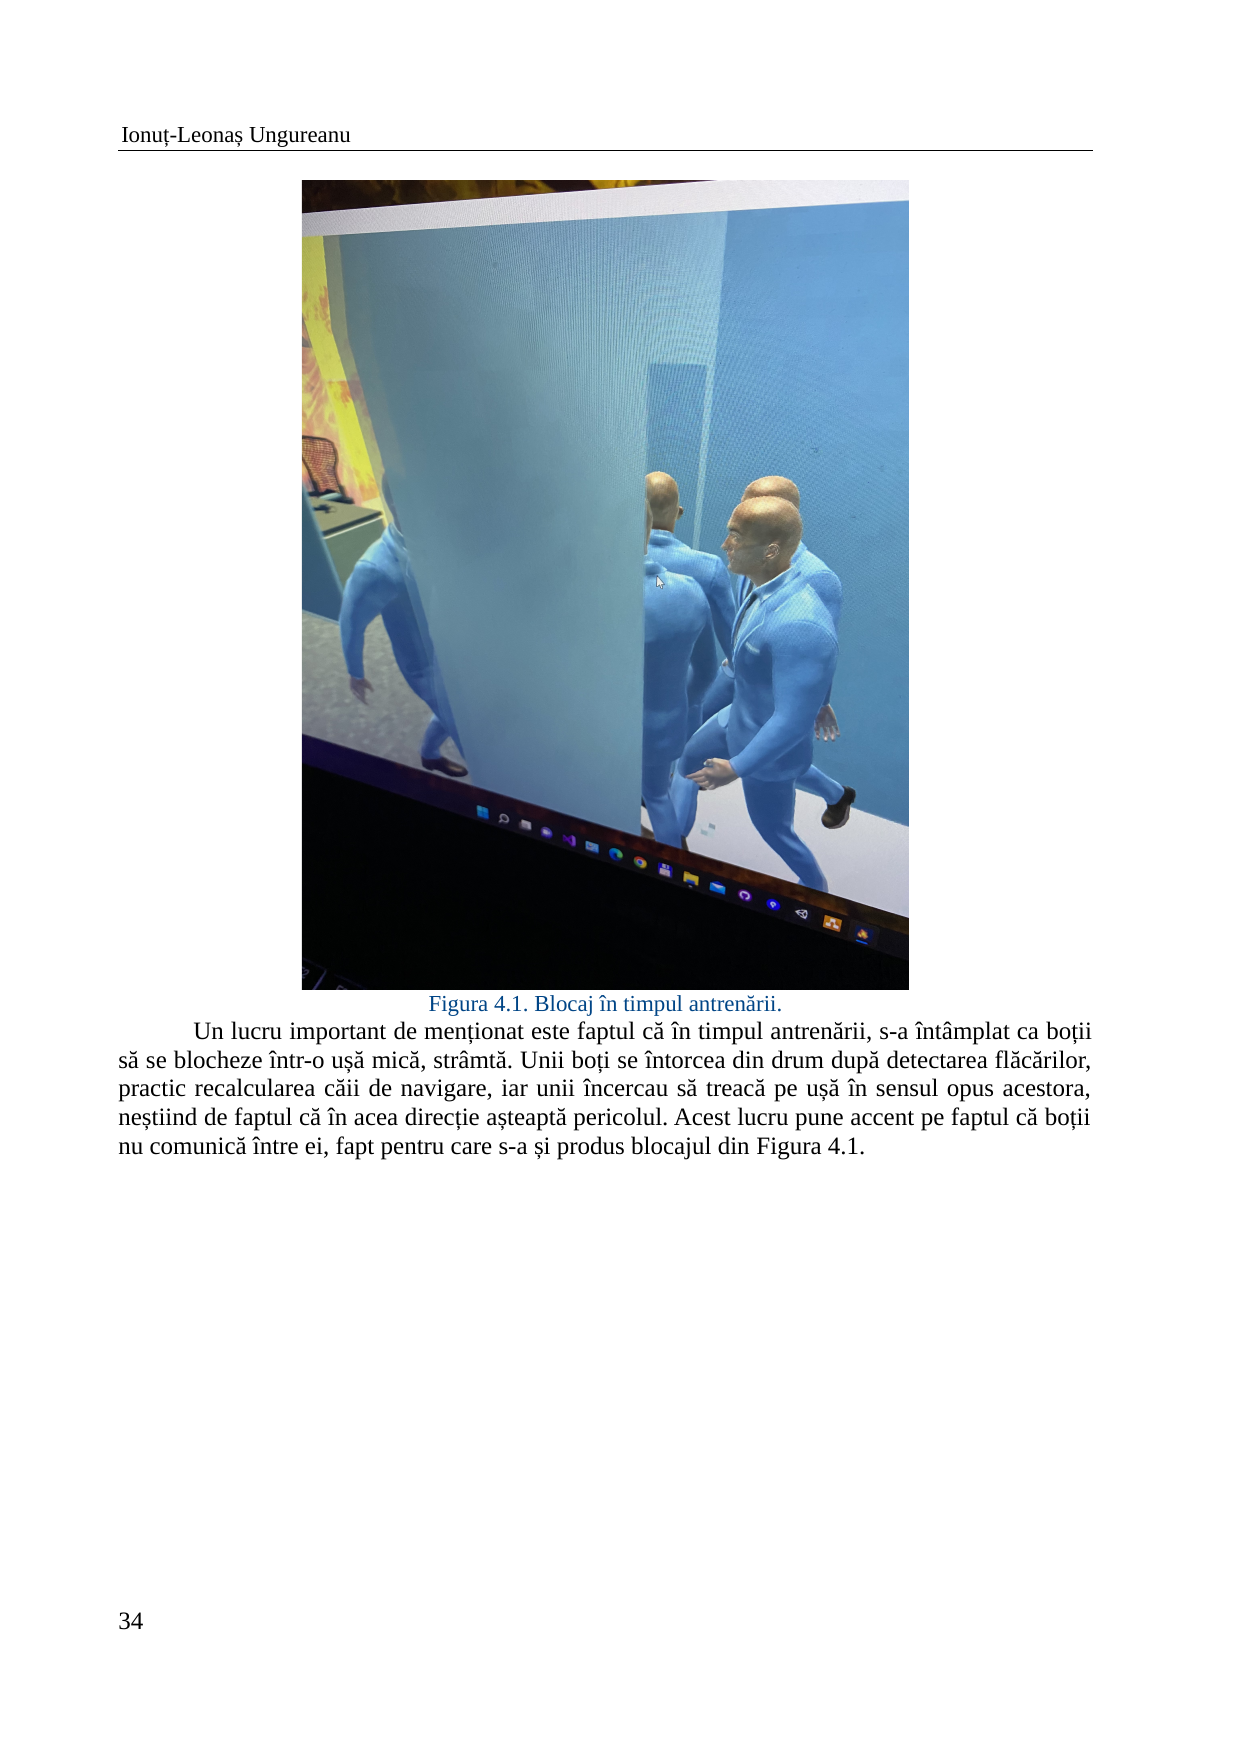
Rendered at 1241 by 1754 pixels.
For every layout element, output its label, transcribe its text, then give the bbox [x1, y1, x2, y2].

text Figura 4.1. Blocaj în timpul antrenării. [302, 990, 909, 1016]
picture [301, 180, 909, 990]
text Un lucru important de menționat este faptul că în timpul antrenării, s-a întâmplat ca boții să se blocheze într-o ușă mică, strâmtă. Unii boți se întorcea din drum după detectarea flăcărilor, practic recalcularea căii de navigare, iar unii încercau să treacă pe ușă în sensul opus acestora, neștiind de faptul că în acea direcție așteaptă pericolul. Acest lucru pune accent pe faptul că boții nu comunică între ei, fapt pentru care s-a și produs blocajul din Figura 4.1. [118, 990, 1093, 1160]
